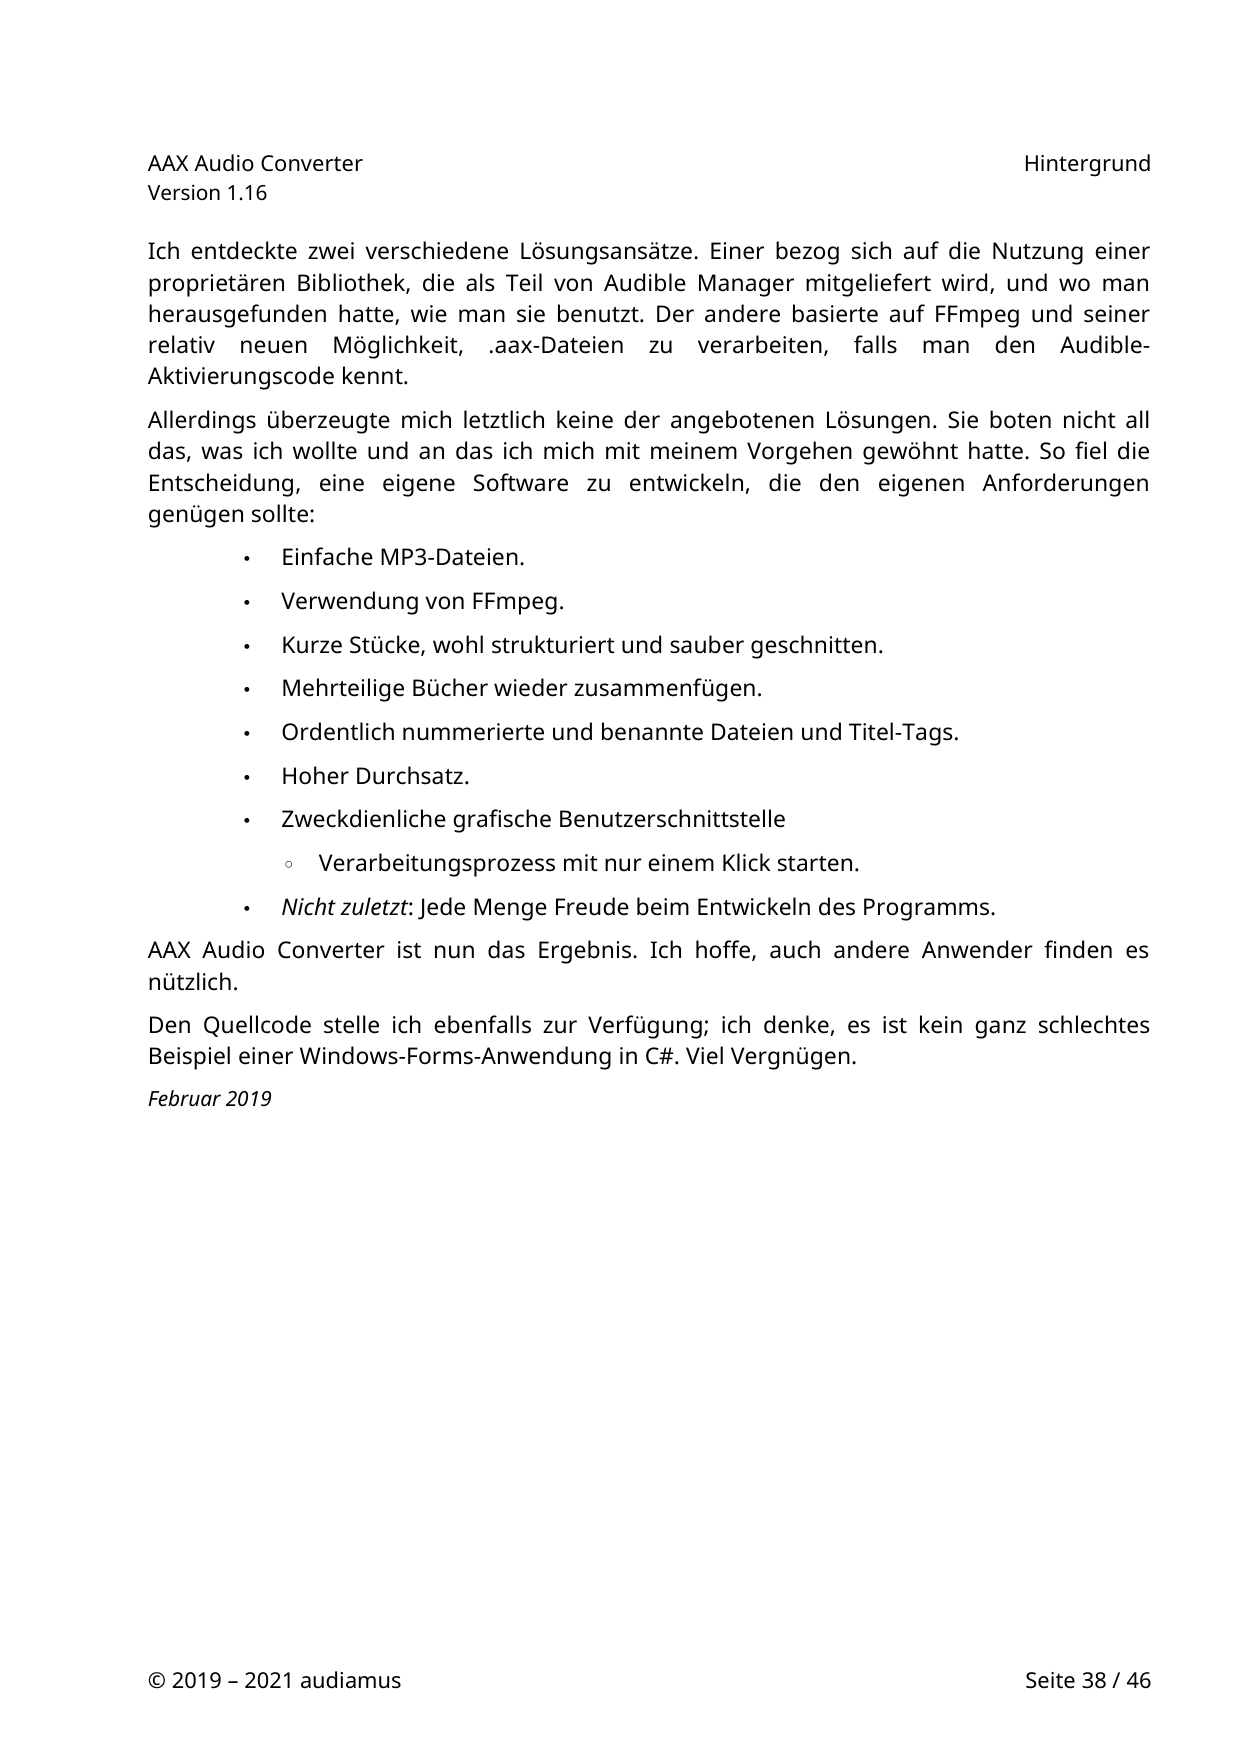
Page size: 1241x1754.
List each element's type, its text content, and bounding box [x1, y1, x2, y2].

text AAX Audio Converter ist nun das Ergebnis. Ich hoffe, auch andere Anwender finden es nützlich. [148, 934, 1152, 997]
text Allerdings überzeugte mich letztlich keine der angebotenen Lösungen. Sie boten nicht all das, was ich wollte und an das ich mich mit meinem Vorgehen gewöhnt hatte. So fiel die Entscheidung, eine eigene Software zu entwickeln, die den eigenen Anforderungen genügen sollte: [148, 404, 1152, 529]
list Kurze Stücke, wohl strukturiert und sauber geschnitten. [244, 629, 1152, 660]
text Februar 2019 [148, 1084, 1152, 1112]
list Ordentlich nummerierte und benannte Dateien und Titel-Tags. [244, 716, 1152, 747]
list Hoher Durchsatz. [244, 759, 1152, 791]
text Ich entdeckte zwei verschiedene Lösungsansätze. Einer bezog sich auf die Nutzung einer proprietären Bibliothek, die als Teil von Audible Manager mitgeliefert wird, und wo man herausgefunden hatte, wie man sie benutzt. Der andere basierte auf FFmpeg und seiner relativ neuen Möglichkeit, .aax-Dateien zu verarbeiten, falls man den Audible-Aktivierungscode kennt. [148, 235, 1152, 392]
list Verarbeitungsprozess mit nur einem Klick starten. [281, 847, 1152, 878]
list Verwendung von FFmpeg. [244, 585, 1152, 616]
list Einfache MP3-Dateien. [244, 541, 1152, 573]
list Nicht zuletzt: Jede Menge Freude beim Entwickeln des Programms. [244, 891, 1152, 922]
list Zweckdienliche grafische Benutzerschnittstelle [244, 803, 1152, 834]
text Den Quellcode stelle ich ebenfalls zur Verfügung; ich denke, es ist kein ganz schlechtes Beispiel einer Windows-Forms-Anwendung in C#. Viel Vergnügen. [148, 1009, 1152, 1072]
list Mehrteilige Bücher wieder zusammenfügen. [244, 672, 1152, 703]
